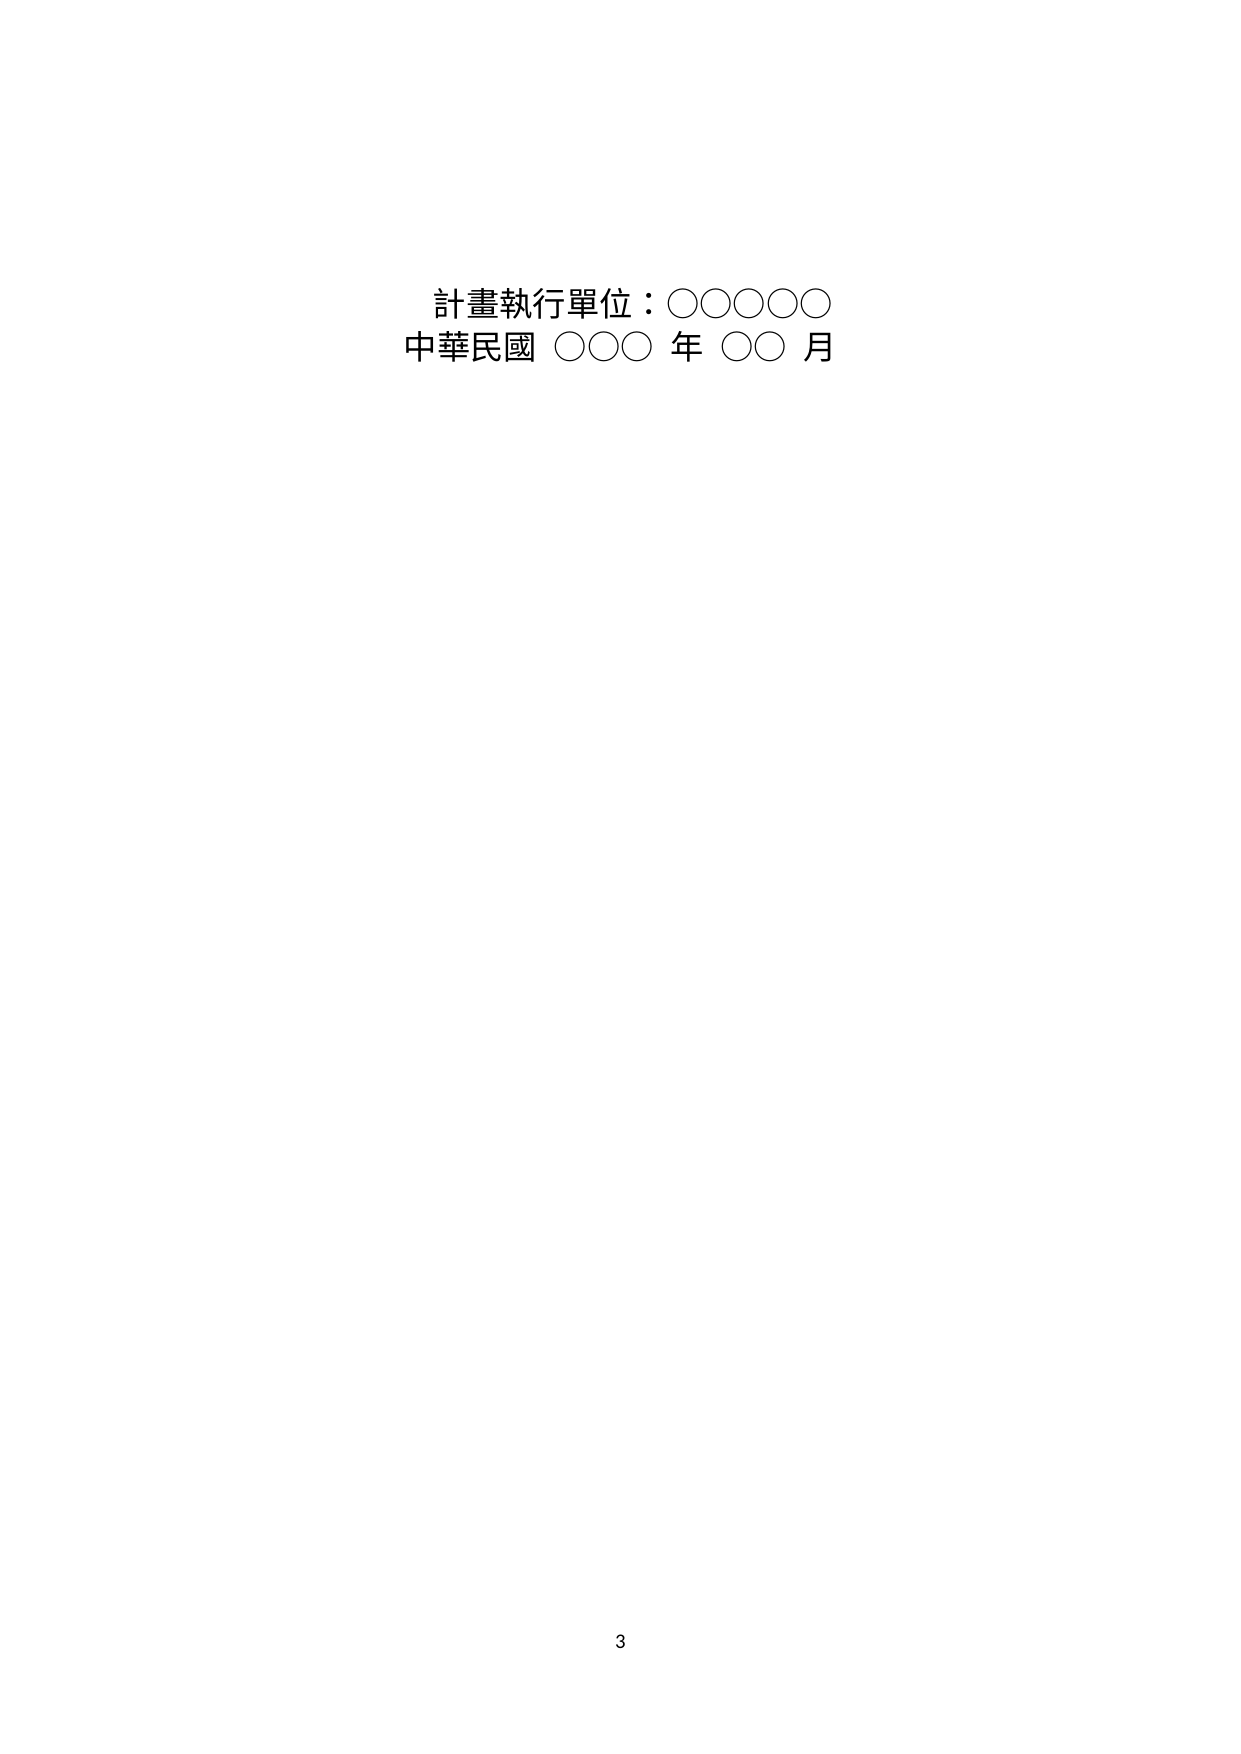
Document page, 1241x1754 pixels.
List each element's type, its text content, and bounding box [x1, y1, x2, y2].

text 計畫執行單位：○○○○○ [143, 285, 1122, 326]
text 中華民國 ○○○ 年 ○○ 月 [118, 326, 1122, 368]
